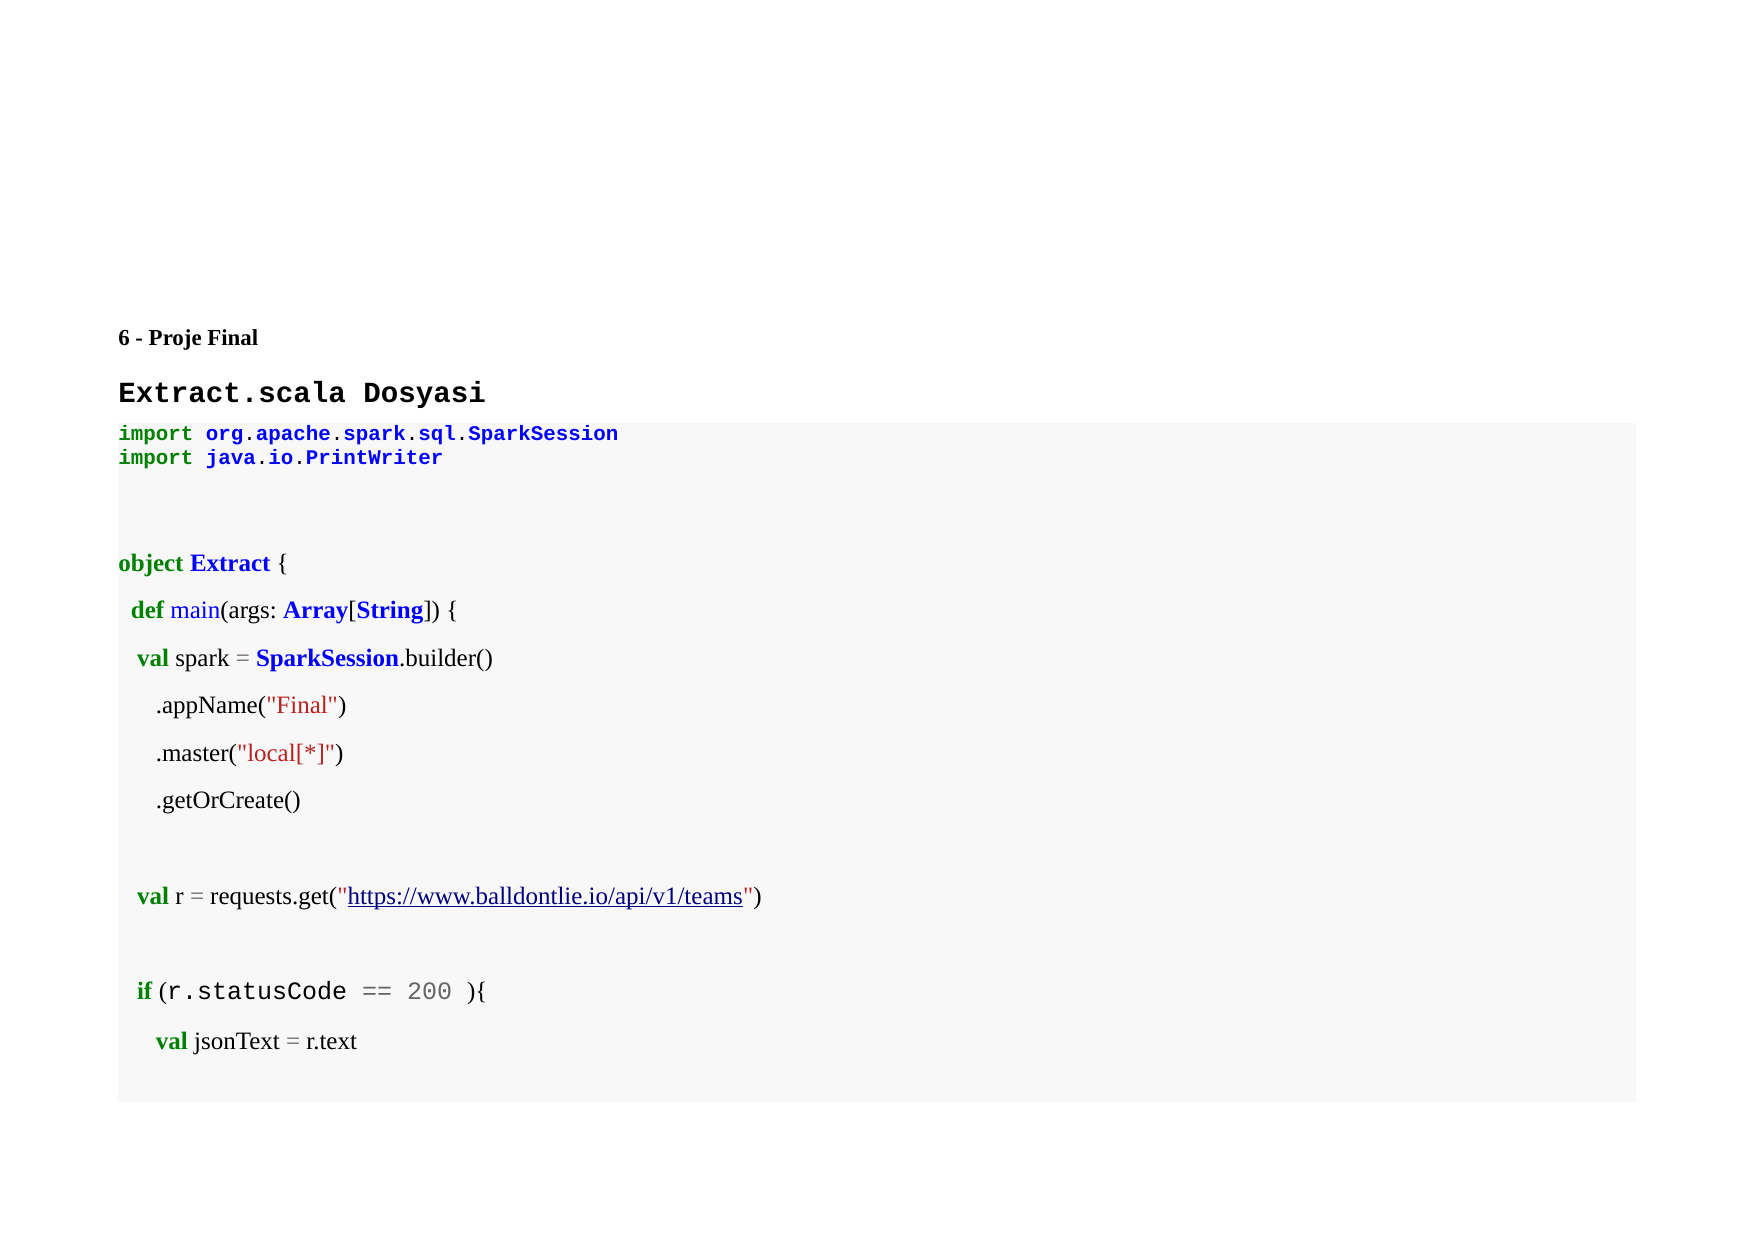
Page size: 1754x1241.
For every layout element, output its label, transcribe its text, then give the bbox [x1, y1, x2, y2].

text .getOrCreate() [118, 786, 1636, 814]
text import java.io.PrintWriter [118, 447, 1636, 471]
text val spark = SparkSession.builder() [118, 643, 1636, 672]
text def main(args: Array[String]) { [118, 595, 1636, 624]
text val r = requests.get("https://www.balldontlie.io/api/v1/teams") [118, 881, 1636, 909]
subtitle Extract.scala Dosyasi [118, 378, 1636, 411]
subtitle 6 - Proje Final [118, 324, 1636, 351]
text val jsonText = r.text [118, 1026, 1636, 1055]
text if (r.statusCode == 200 ){ [118, 976, 1636, 1007]
text .appName("Final") [118, 690, 1636, 719]
text .master("local[*]") [118, 738, 1636, 767]
text import org.apache.spark.sql.SparkSession [118, 423, 1636, 447]
text object Extract { [118, 548, 1636, 576]
